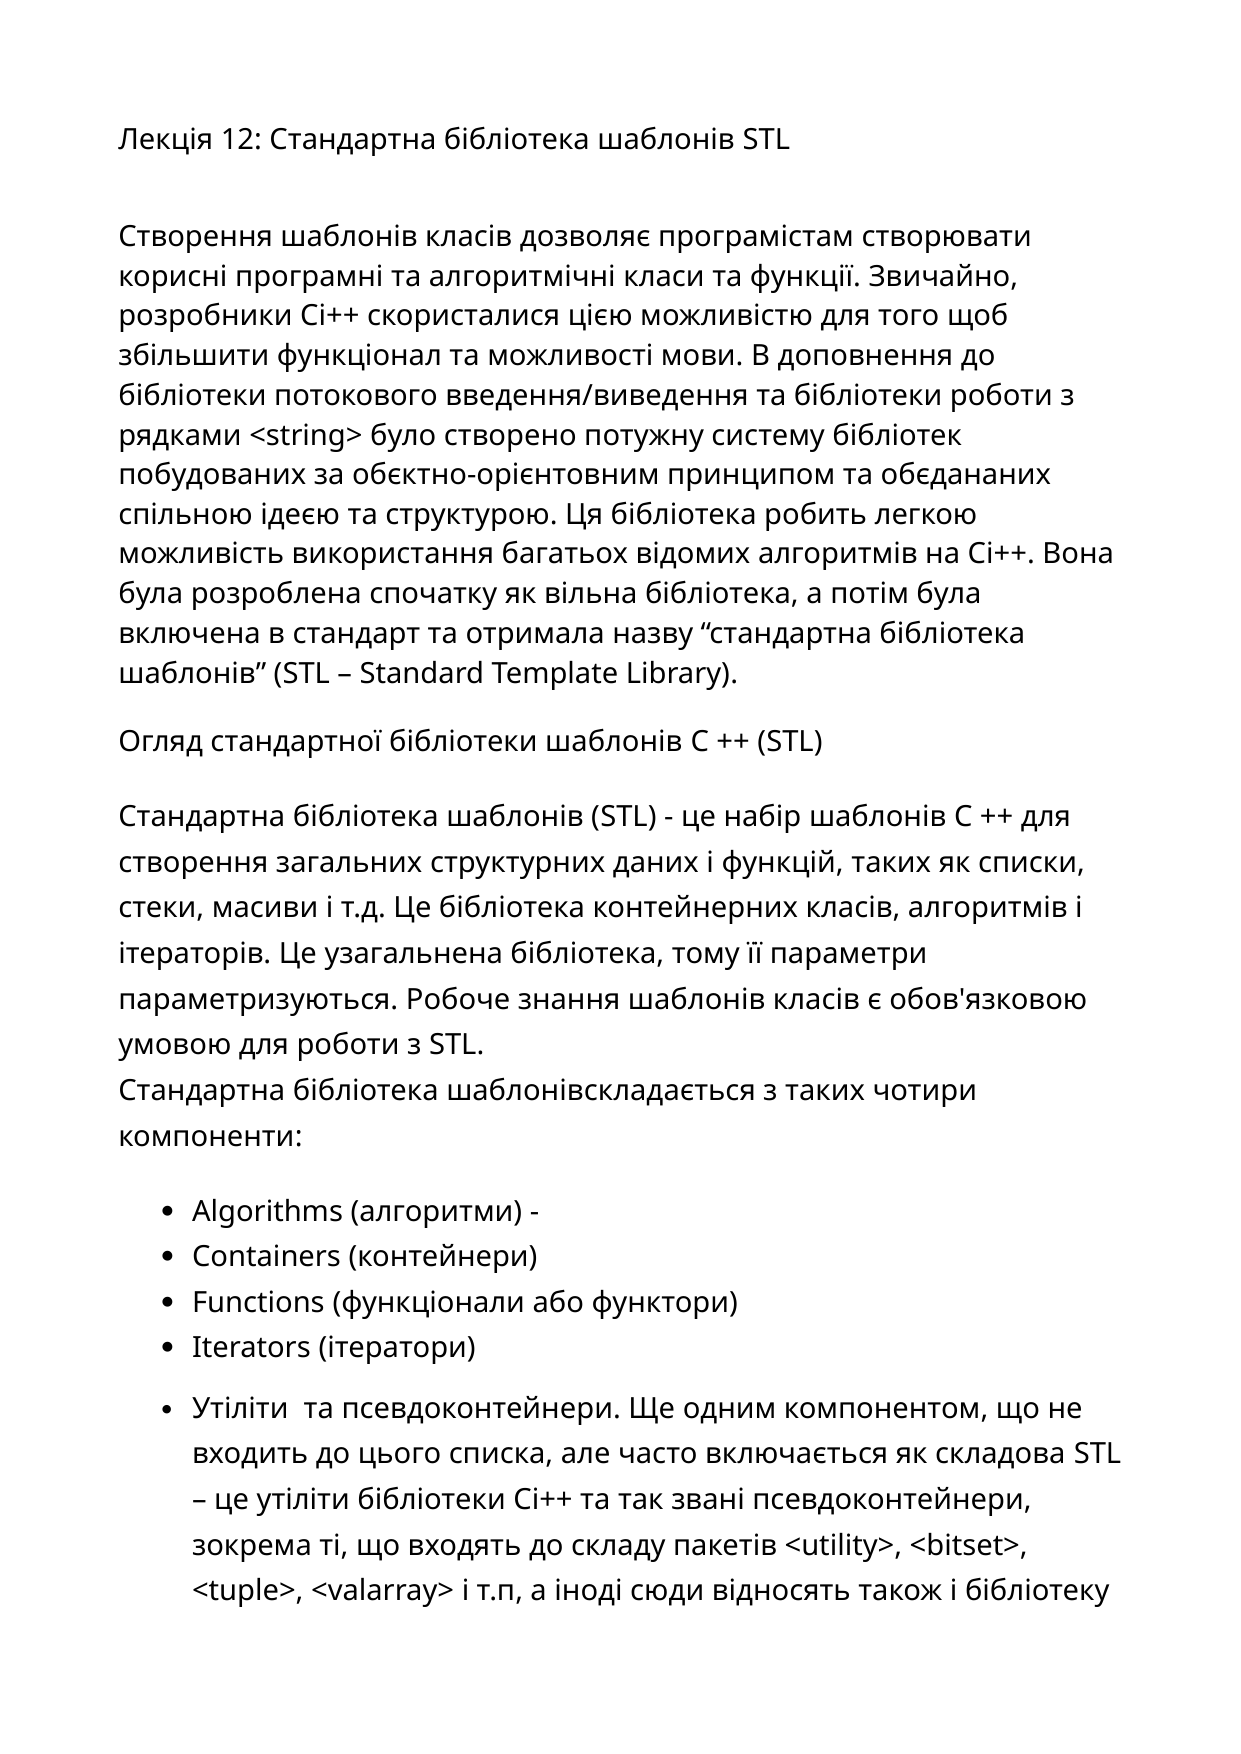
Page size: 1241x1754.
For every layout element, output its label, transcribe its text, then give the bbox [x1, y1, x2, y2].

text Лекція 12: Стандартна бібліотека шаблонів STL [118, 118, 1122, 158]
text Огляд стандартної бібліотеки шаблонів C ++ (STL) [118, 720, 1122, 760]
list Functions (функціонали або функтори) [162, 1281, 1122, 1321]
text Створення шаблонів класів дозволяє програмістам створювати корисні програмні та алгоритмічні класи та функції. Звичайно, розробники Сі++ скористалися цією можливістю для того щоб збільшити функціонал та можливості мови. В доповнення до бібліотеки потокового введення/виведення та бібліотеки роботи з рядками <string> було створено потужну систему бібліотек побудованих за обєктно-орієнтовним принципом та обєдананих спільною ідеєю та структурою. Ця бібліотека робить легкою можливість використання багатьох відомих алгоритмів на Сі++. Вона була розроблена спочатку як вільна бібліотека, а потім була включена в стандарт та отримала назву “стандартна бібліотека шаблонів” (STL – Standard Template Library). [118, 215, 1122, 692]
list Algorithms (алгоритми) - [162, 1190, 1122, 1229]
list Утіліти та псевдоконтейнери. Ще одним компонентом, що не входить до цього списка, але часто включається як складова STL – це утіліти бібліотеки Cі++ та так звані псевдоконтейнери, зокрема ті, що входять до складу пакетів <utility>, <bitset>, <tuple>, <valarray> і т.п, а іноді сюди відносять також і бібліотеку [162, 1387, 1122, 1609]
text Стандартна бібліотека шаблонів (STL) - це набір шаблонів C ++ для створення загальних структурних даних і функцій, таких як списки, стеки, масиви і т.д. Це бібліотека контейнерних класів, алгоритмів і ітераторів. Це узагальнена бібліотека, тому її параметри параметризуються. Робоче знання шаблонів класів є обов'язковою умовою для роботи з STL. Стандартна бібліотека шаблонівскладається з таких чотири компоненти: [118, 795, 1122, 1154]
list Iterators (ітератори) [162, 1327, 1122, 1366]
list Containers (контейнери) [162, 1236, 1122, 1275]
